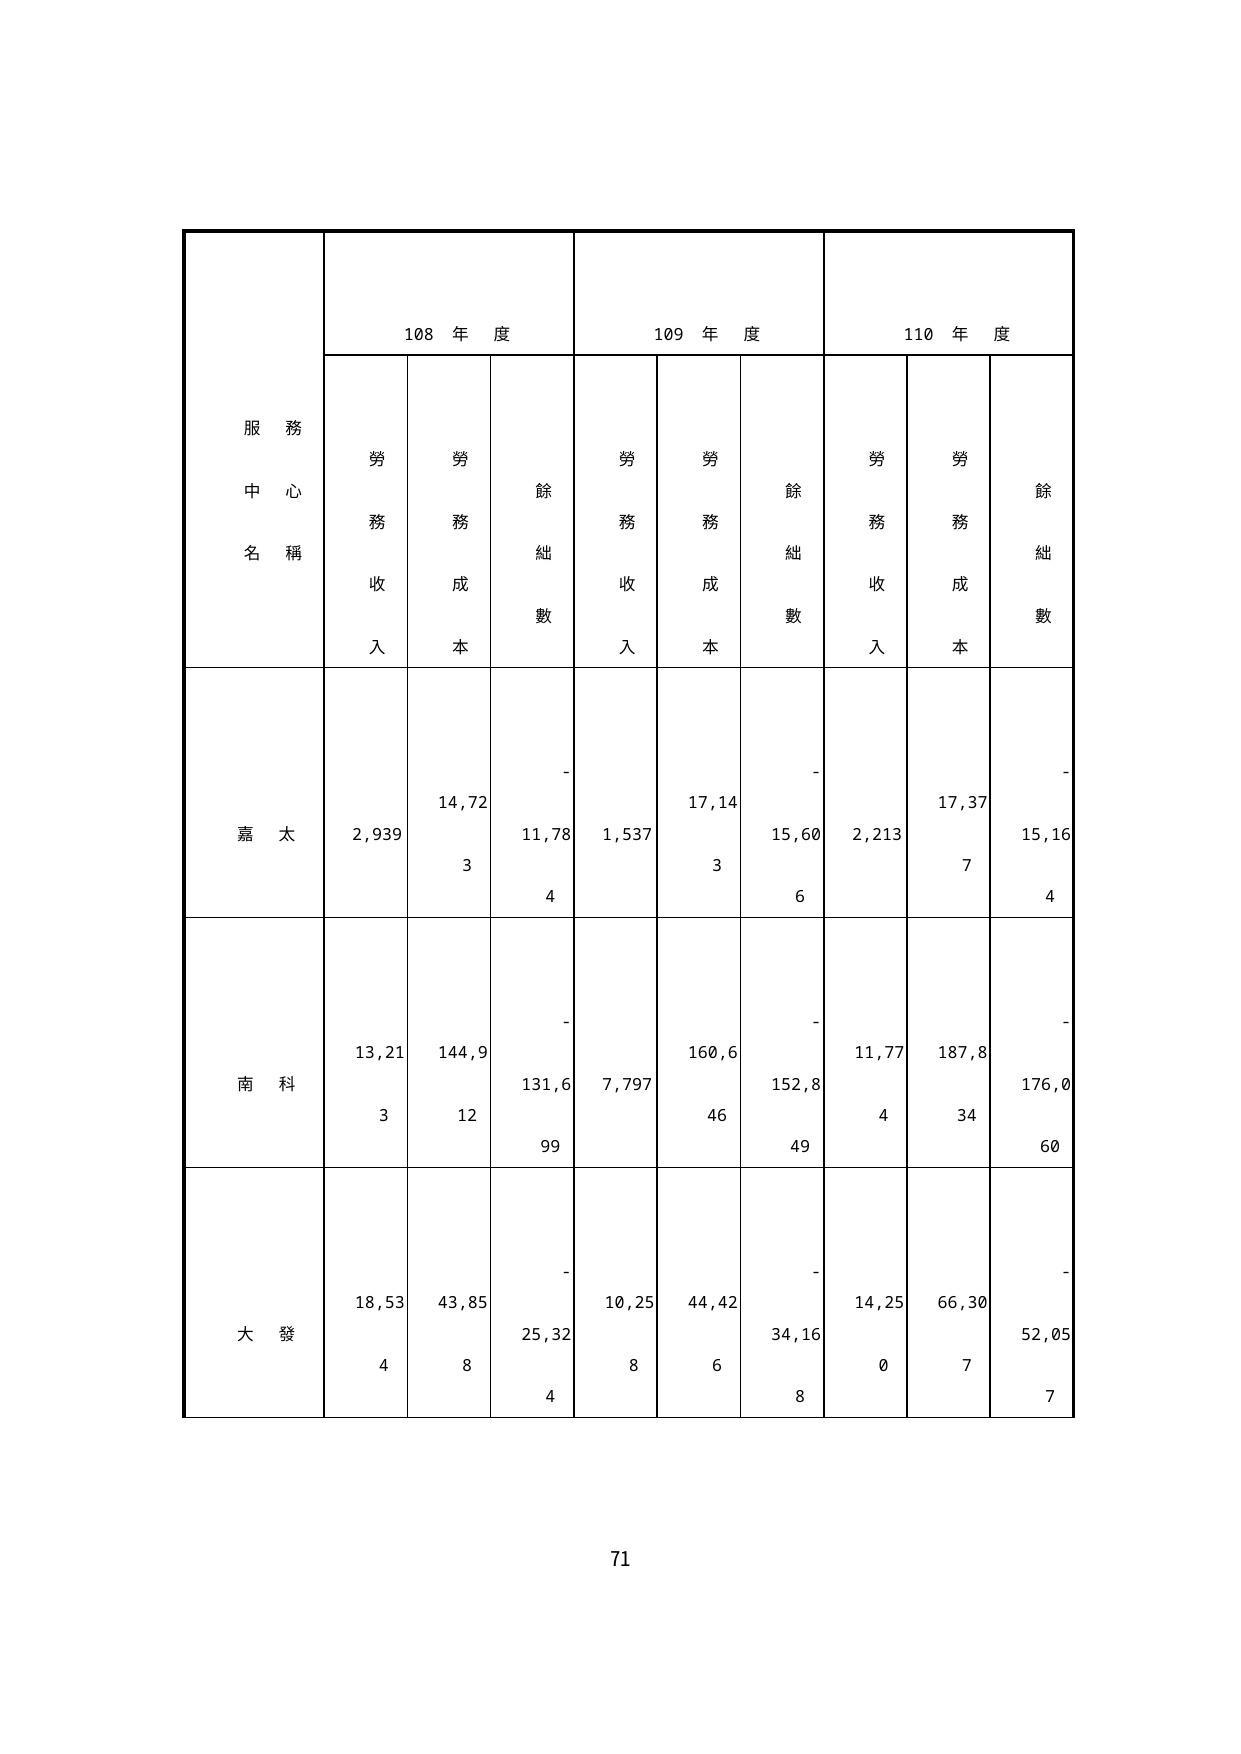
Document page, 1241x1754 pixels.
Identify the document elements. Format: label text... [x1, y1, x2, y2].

table_cell 勞務成本 [408, 356, 490, 667]
table_header 110年度 [825, 233, 1072, 354]
table_cell 66,307 [908, 1168, 989, 1417]
table_cell 44,426 [658, 1168, 740, 1417]
table_cell 14,250 [825, 1168, 906, 1417]
table_cell -25,324 [491, 1168, 573, 1417]
table_header 109年度 [575, 233, 823, 354]
table_cell 11,774 [825, 918, 906, 1167]
table_cell 嘉太 [186, 668, 323, 917]
table_header 服務中心名稱 [186, 233, 323, 667]
table_cell 17,377 [908, 668, 989, 917]
table_cell 勞務成本 [908, 356, 989, 667]
table_cell -131,699 [491, 918, 573, 1167]
table_cell 1,537 [575, 668, 656, 917]
table_cell -11,784 [491, 668, 573, 917]
table_cell 13,213 [325, 918, 407, 1167]
table_cell 144,912 [408, 918, 490, 1167]
table_cell 7,797 [575, 918, 656, 1167]
table_header 108年度 [325, 233, 573, 354]
table_cell 18,534 [325, 1168, 407, 1417]
table_cell -176,060 [991, 918, 1072, 1167]
table_cell -152,849 [741, 918, 823, 1167]
table_cell 187,834 [908, 918, 989, 1167]
table_cell 2,939 [325, 668, 407, 917]
table_cell 2,213 [825, 668, 906, 917]
table_cell 大發 [186, 1168, 323, 1417]
table_cell 餘絀數 [741, 356, 823, 667]
table_cell 勞務收入 [325, 356, 407, 667]
table_cell -34,168 [741, 1168, 823, 1417]
table_cell 勞務收入 [825, 356, 906, 667]
table_cell 10,258 [575, 1168, 656, 1417]
table_cell 14,723 [408, 668, 490, 917]
table_cell 勞務成本 [658, 356, 740, 667]
table_cell 餘絀數 [991, 356, 1072, 667]
table_cell -15,164 [991, 668, 1072, 917]
table_cell 160,646 [658, 918, 740, 1167]
table_cell 南科 [186, 918, 323, 1167]
table_cell -15,606 [741, 668, 823, 917]
table_cell -52,057 [991, 1168, 1072, 1417]
table_cell 餘絀數 [491, 356, 573, 667]
table_cell 17,143 [658, 668, 740, 917]
table_cell 勞務收入 [575, 356, 656, 667]
table_cell 43,858 [408, 1168, 490, 1417]
